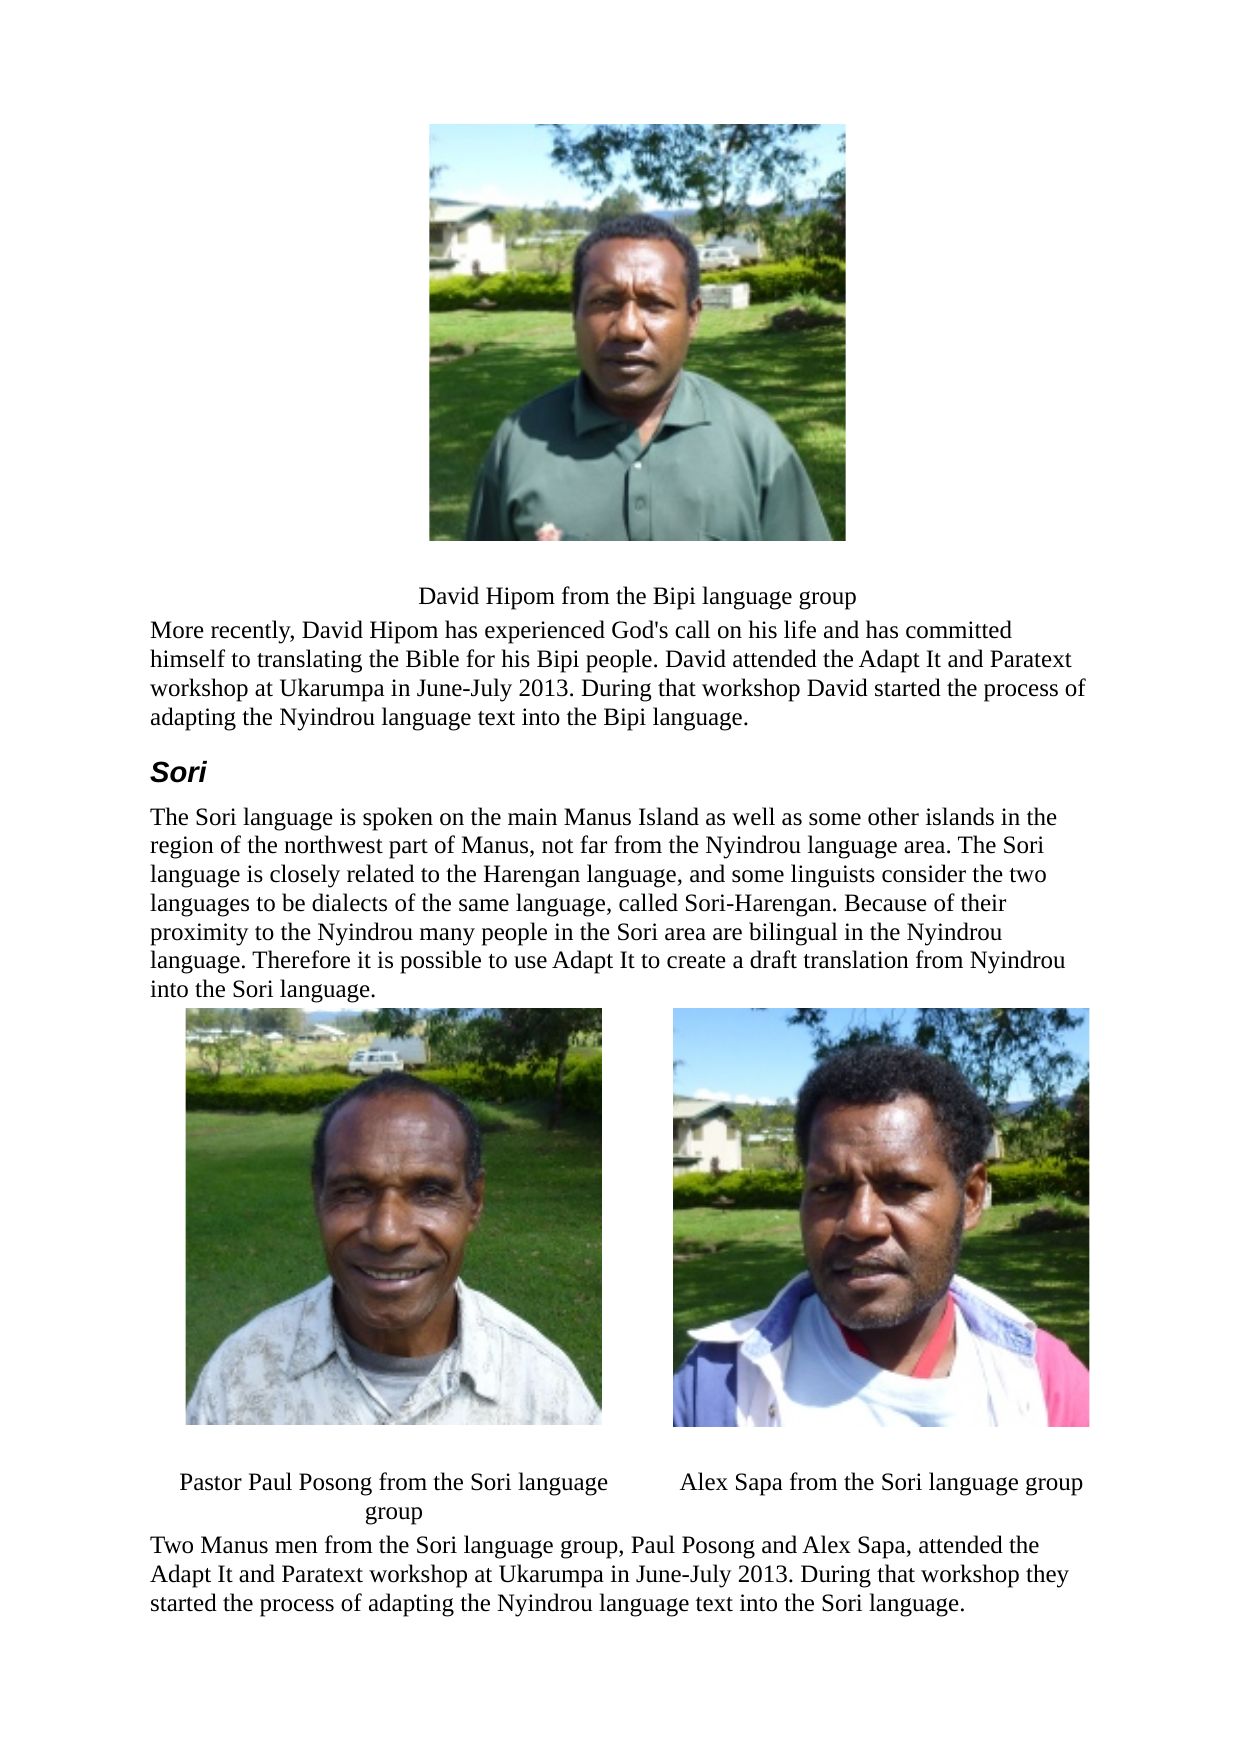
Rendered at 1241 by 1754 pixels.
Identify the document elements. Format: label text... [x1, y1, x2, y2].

text More recently, David Hipom has experienced God's call on his life and has committed himself to translating the Bible for his Bipi people. David attended the Adapt It and Paratext workshop at Ukarumpa in June-July 2013. During that workshop David started the process of adapting the Nyindrou language text into the Bipi language. [150, 616, 1090, 731]
table_cell Pastor Paul Posong from the Sori language group [150, 1462, 637, 1531]
text The Sori language is spoken on the main Manus Island as well as some other islands in the region of the northwest part of Manus, not far from the Nyindrou language area. The Sori language is closely related to the Harengan language, and some linguists consider the two languages to be dialects of the same language, called Sori-Harengan. Because of their proximity to the Nyindrou many people in the Sori area are bilingual in the Nyindrou language. Therefore it is possible to use Adapt It to create a draft translation from Nyindrou into the Sori language. [150, 802, 1090, 1003]
table_header [638, 1003, 1125, 1462]
picture [185, 1008, 602, 1425]
subtitle Sori [150, 756, 1090, 789]
table_header [150, 1003, 637, 1462]
table_cell Alex Sapa from the Sori language group [638, 1462, 1125, 1531]
table_header [150, 119, 1125, 575]
picture [673, 1008, 1090, 1427]
table_cell David Hipom from the Bipi language group [150, 575, 1125, 616]
text Two Manus men from the Sori language group, Paul Posong and Alex Sapa, attended the Adapt It and Paratext workshop at Ukarumpa in June-July 2013. During that workshop they started the process of adapting the Nyindrou language text into the Sori language. [150, 1531, 1090, 1617]
picture [429, 124, 846, 541]
